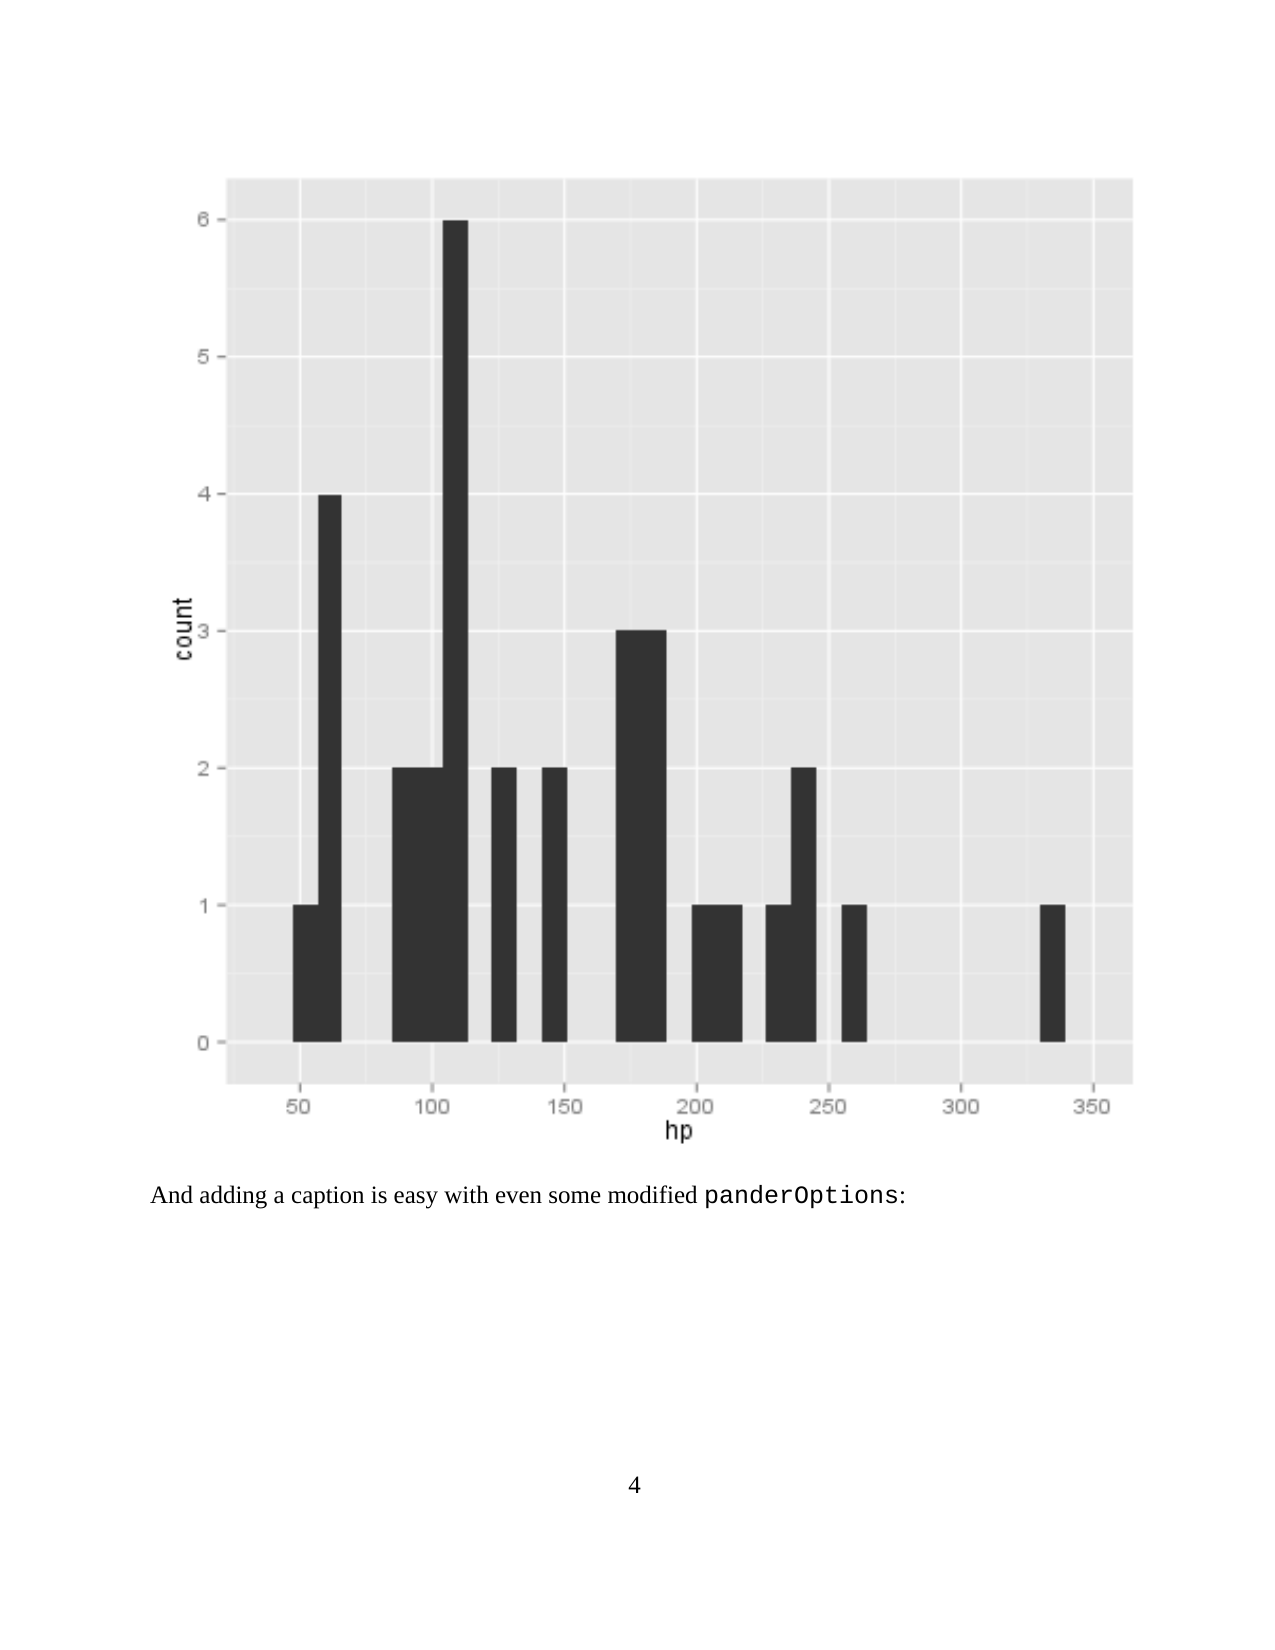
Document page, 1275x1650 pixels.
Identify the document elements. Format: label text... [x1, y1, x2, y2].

picture [150, 150, 1163, 1163]
text And adding a caption is easy with even some modified panderOptions: [150, 1180, 1125, 1211]
